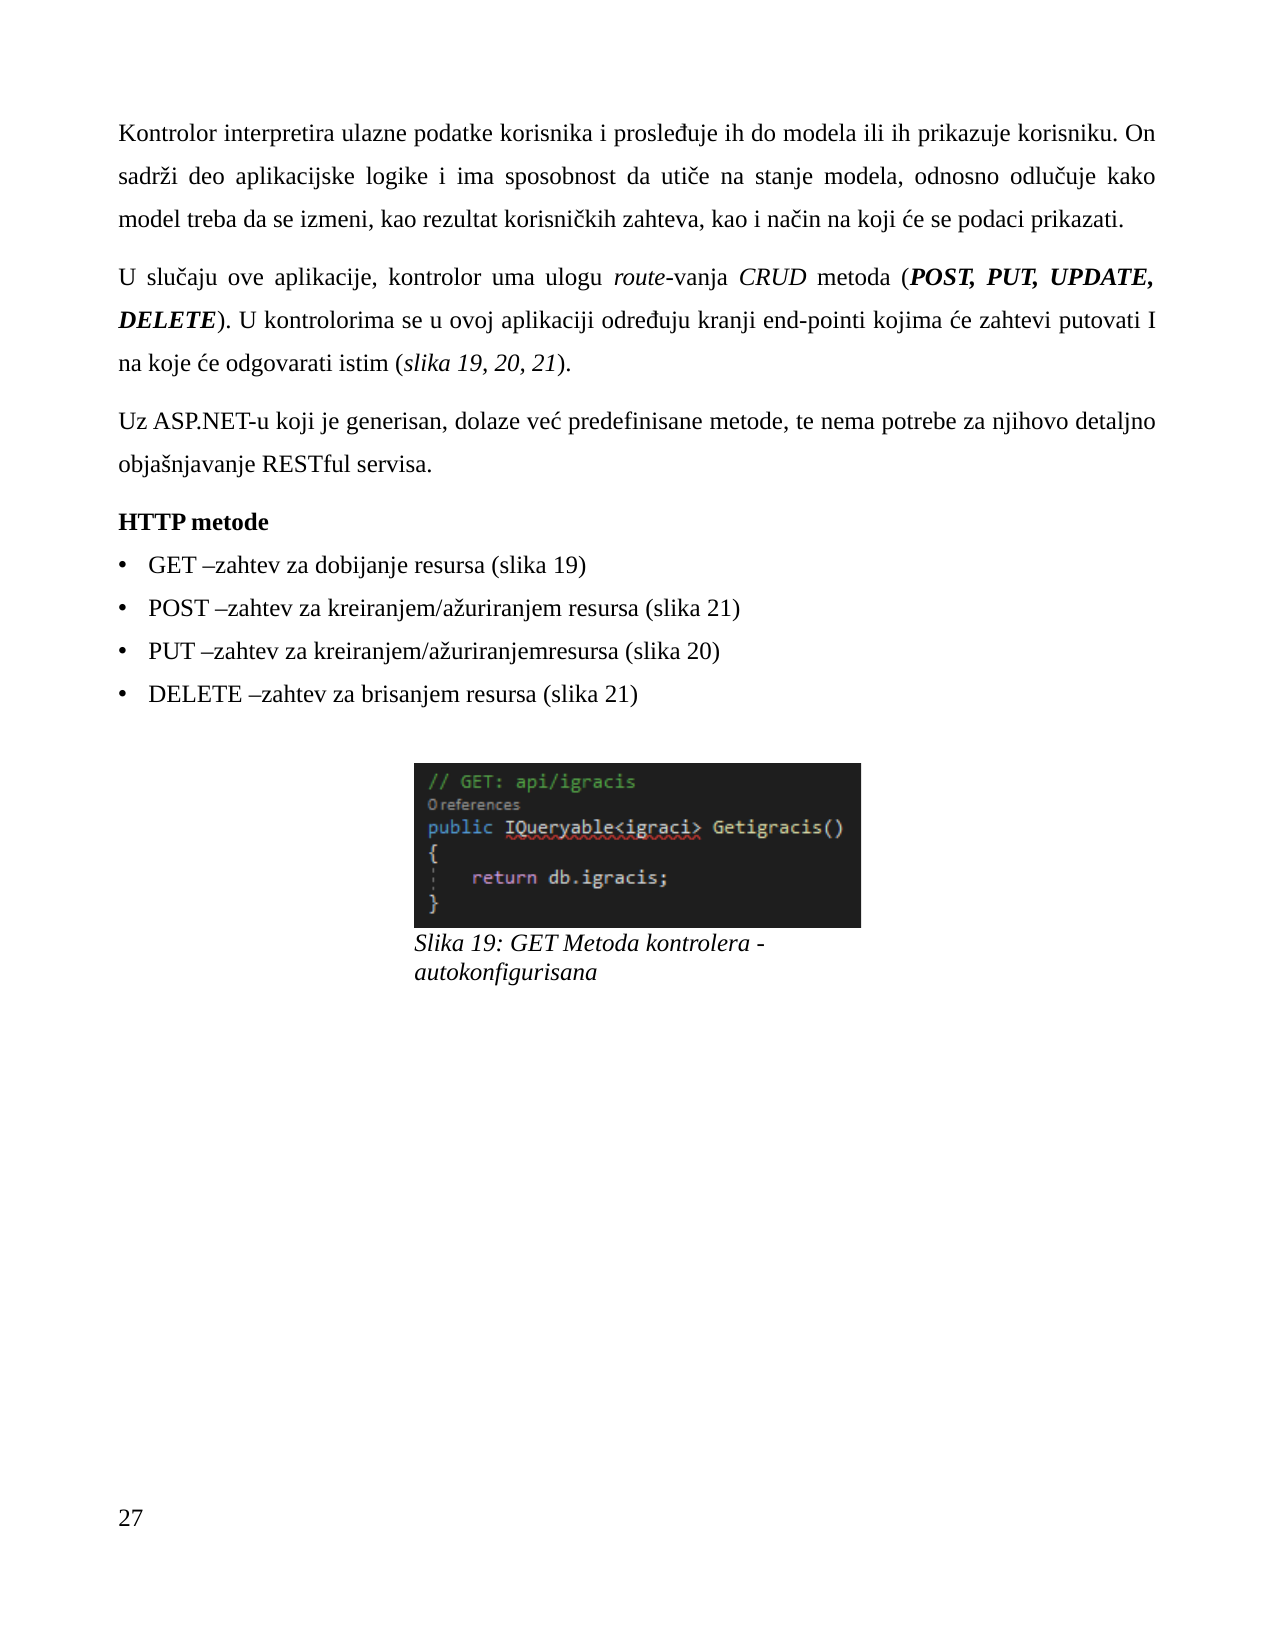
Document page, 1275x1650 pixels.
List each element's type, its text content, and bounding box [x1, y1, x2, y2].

text U slučaju ove aplikacije, kontrolor uma ulogu route-vanja CRUD metoda (POST, PUT, UPDATE, DELETE). U kontrolorima se u ovoj aplikaciji određuju kranji end-pointi kojima će zahtevi putovati I na koje će odgovarati istim (slika 19, 20, 21). [118, 262, 1157, 377]
text Slika 19: GET Metoda kontrolera - autokonfigurisana [414, 928, 861, 985]
list PUT –zahtev za kreiranjem/ažuriranjemresursa (slika 20) [118, 636, 1157, 665]
text HTTP metode [118, 507, 1157, 536]
list POST –zahtev za kreiranjem/ažuriranjem resursa (slika 21) [118, 593, 1157, 622]
list GET –zahtev za dobijanje resursa (slika 19) [118, 550, 1157, 579]
list DELETE –zahtev za brisanjem resursa (slika 21) [118, 679, 1157, 708]
text Uz ASP.NET-u koji je generisan, dolaze već predefinisane metode, te nema potrebe za njihovo detaljno objašnjavanje RESTful servisa. [118, 406, 1157, 478]
picture [414, 763, 862, 928]
text Kontrolor interpretira ulazne podatke korisnika i prosleđuje ih do modela ili ih prikazuje korisniku. On sadrži deo aplikacijske logike i ima sposobnost da utiče na stanje modela, odnosno odlučuje kako model treba da se izmeni, kao rezultat korisničkih zahteva, kao i način na koji će se podaci prikazati. [118, 118, 1157, 233]
